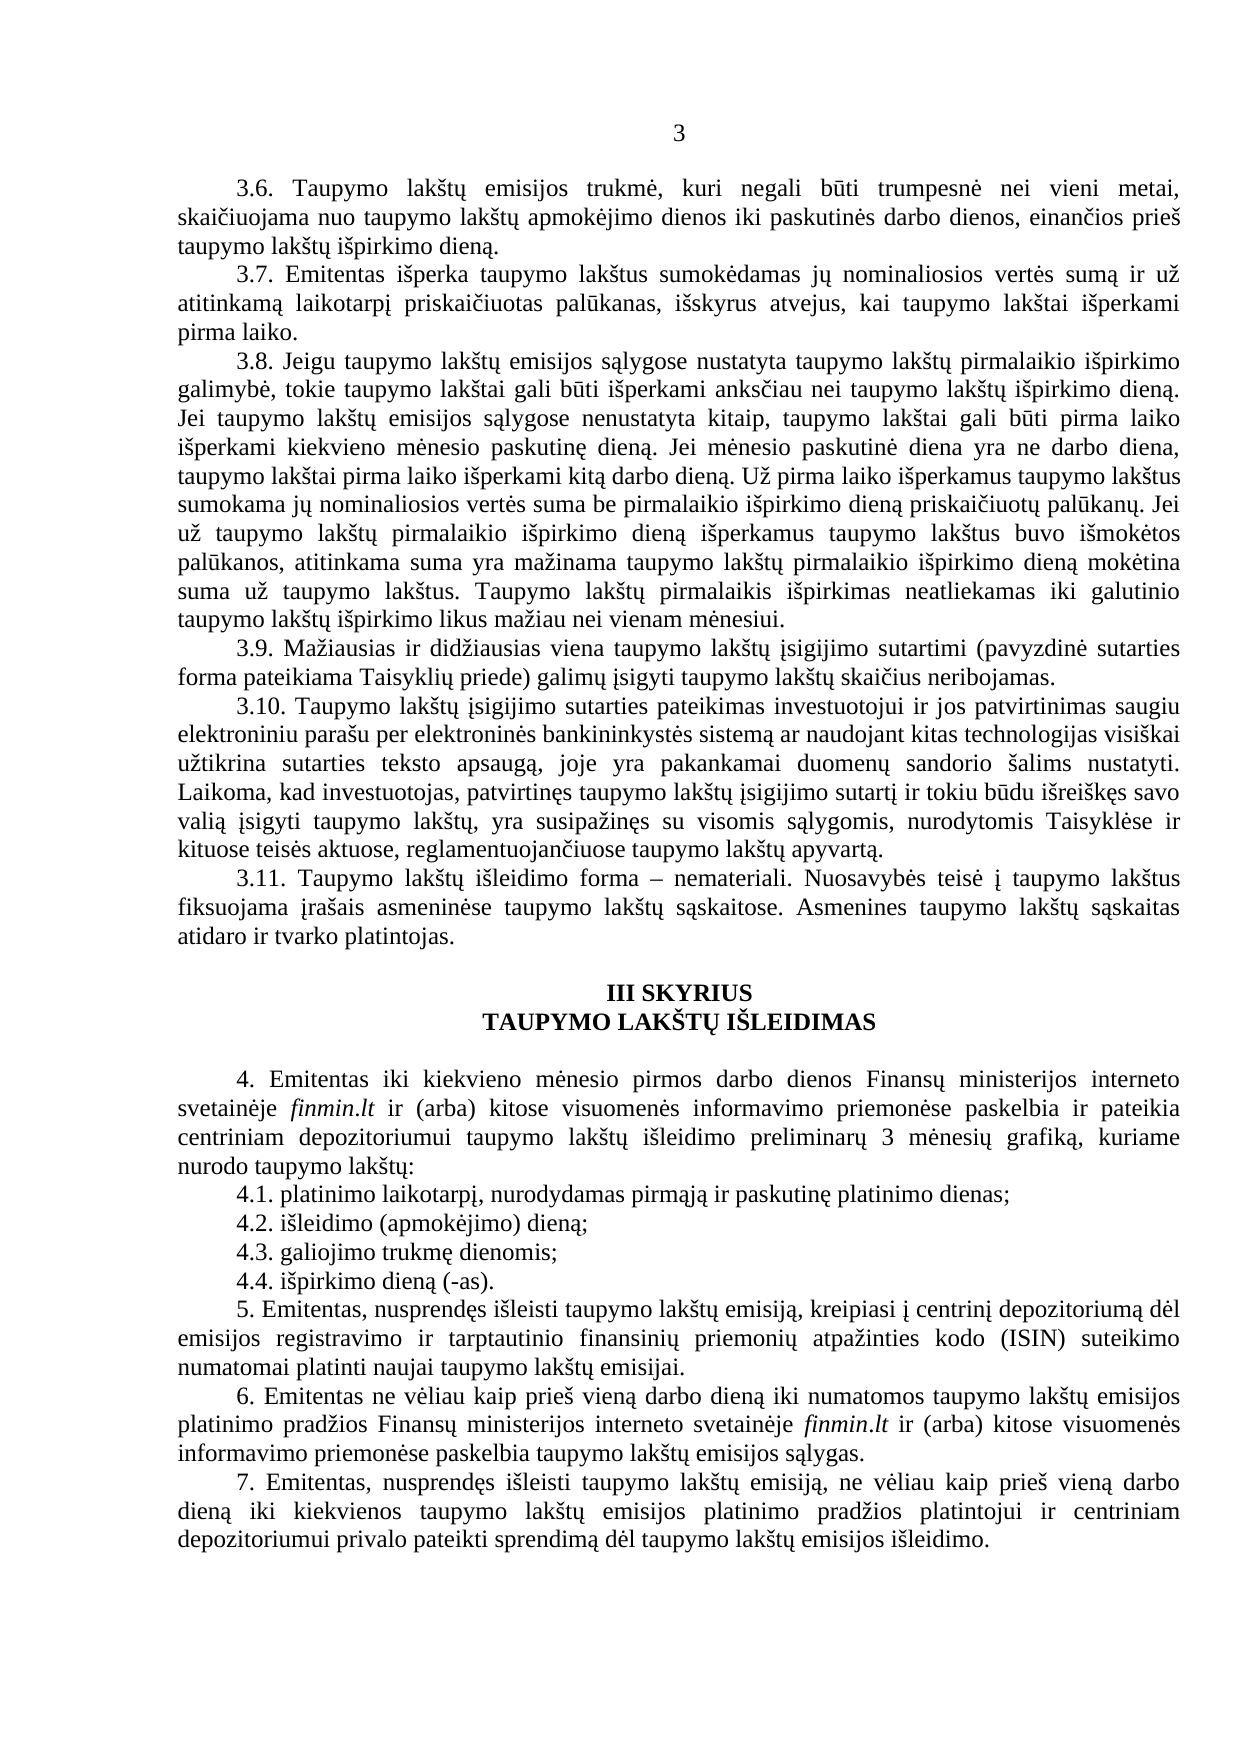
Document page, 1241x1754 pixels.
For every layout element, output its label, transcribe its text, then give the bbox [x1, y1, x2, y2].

text 4.4. išpirkimo dieną (-as). [177, 1266, 1181, 1294]
text 3.9. Mažiausias ir didžiausias viena taupymo lakštų įsigijimo sutartimi (pavyzdinė sutarties forma pateikiama Taisyklių priede) galimų įsigyti taupymo lakštų skaičius neribojamas. [177, 633, 1181, 691]
text 3.6. Taupymo lakštų emisijos trukmė, kuri negali būti trumpesnė nei vieni metai, skaičiuojama nuo taupymo lakštų apmokėjimo dienos iki paskutinės darbo dienos, einančios prieš taupymo lakštų išpirkimo dieną. [177, 173, 1181, 259]
text 3.10. Taupymo lakštų įsigijimo sutarties pateikimas investuotojui ir jos patvirtinimas saugiu elektroniniu parašu per elektroninės bankininkystės sistemą ar naudojant kitas technologijas visiškai užtikrina sutarties teksto apsaugą, joje yra pakankamai duomenų sandorio šalims nustatyti. Laikoma, kad investuotojas, patvirtinęs taupymo lakštų įsigijimo sutartį ir tokiu būdu išreiškęs savo valią įsigyti taupymo lakštų, yra susipažinęs su visomis sąlygomis, nurodytomis Taisyklėse ir kituose teisės aktuose, reglamentuojančiuose taupymo lakštų apyvartą. [177, 691, 1181, 863]
text 4. Emitentas iki kiekvieno mėnesio pirmos darbo dienos Finansų ministerijos interneto svetainėje finmin.lt ir (arba) kitose visuomenės informavimo priemonėse paskelbia ir pateikia centriniam depozitoriumui taupymo lakštų išleidimo preliminarų 3 mėnesių grafiką, kuriame nurodo taupymo lakštų: [177, 1064, 1181, 1179]
text 3.11. Taupymo lakštų išleidimo forma – nemateriali. Nuosavybės teisė į taupymo lakštus fiksuojama įrašais asmeninėse taupymo lakštų sąskaitose. Asmenines taupymo lakštų sąskaitas atidaro ir tvarko platintojas. [177, 863, 1181, 949]
text 6. Emitentas ne vėliau kaip prieš vieną darbo dieną iki numatomos taupymo lakštų emisijos platinimo pradžios Finansų ministerijos interneto svetainėje finmin.lt ir (arba) kitose visuomenės informavimo priemonėse paskelbia taupymo lakštų emisijos sąlygas. [177, 1381, 1181, 1467]
text 7. Emitentas, nusprendęs išleisti taupymo lakštų emisiją, ne vėliau kaip prieš vieną darbo dieną iki kiekvienos taupymo lakštų emisijos platinimo pradžios platintojui ir centriniam depozitoriumui privalo pateikti sprendimą dėl taupymo lakštų emisijos išleidimo. [177, 1467, 1181, 1553]
text 3.7. Emitentas išperka taupymo lakštus sumokėdamas jų nominaliosios vertės sumą ir už atitinkamą laikotarpį priskaičiuotas palūkanas, išskyrus atvejus, kai taupymo lakštai išperkami pirma laiko. [177, 259, 1181, 346]
text 4.3. galiojimo trukmę dienomis; [177, 1237, 1181, 1266]
text 4.1. platinimo laikotarpį, nurodydamas pirmąją ir paskutinę platinimo dienas; [177, 1179, 1181, 1208]
text 4.2. išleidimo (apmokėjimo) dieną; [177, 1208, 1181, 1237]
text Taupymo lakštų išleidimas [177, 1007, 1181, 1036]
text III SKYRIUS [177, 978, 1181, 1007]
text 5. Emitentas, nusprendęs išleisti taupymo lakštų emisiją, kreipiasi į centrinį depozitoriumą dėl emisijos registravimo ir tarptautinio finansinių priemonių atpažinties kodo (ISIN) suteikimo numatomai platinti naujai taupymo lakštų emisijai. [177, 1294, 1181, 1381]
text 3.8. Jeigu taupymo lakštų emisijos sąlygose nustatyta taupymo lakštų pirmalaikio išpirkimo galimybė, tokie taupymo lakštai gali būti išperkami anksčiau nei taupymo lakštų išpirkimo dieną. Jei taupymo lakštų emisijos sąlygose nenustatyta kitaip, taupymo lakštai gali būti pirma laiko išperkami kiekvieno mėnesio paskutinę dieną. Jei mėnesio paskutinė diena yra ne darbo diena, taupymo lakštai pirma laiko išperkami kitą darbo dieną. Už pirma laiko išperkamus taupymo lakštus sumokama jų nominaliosios vertės suma be pirmalaikio išpirkimo dieną priskaičiuotų palūkanų. Jei už taupymo lakštų pirmalaikio išpirkimo dieną išperkamus taupymo lakštus buvo išmokėtos palūkanos, atitinkama suma yra mažinama taupymo lakštų pirmalaikio išpirkimo dieną mokėtina suma už taupymo lakštus. Taupymo lakštų pirmalaikis išpirkimas neatliekamas iki galutinio taupymo lakštų išpirkimo likus mažiau nei vienam mėnesiui. [177, 346, 1181, 633]
